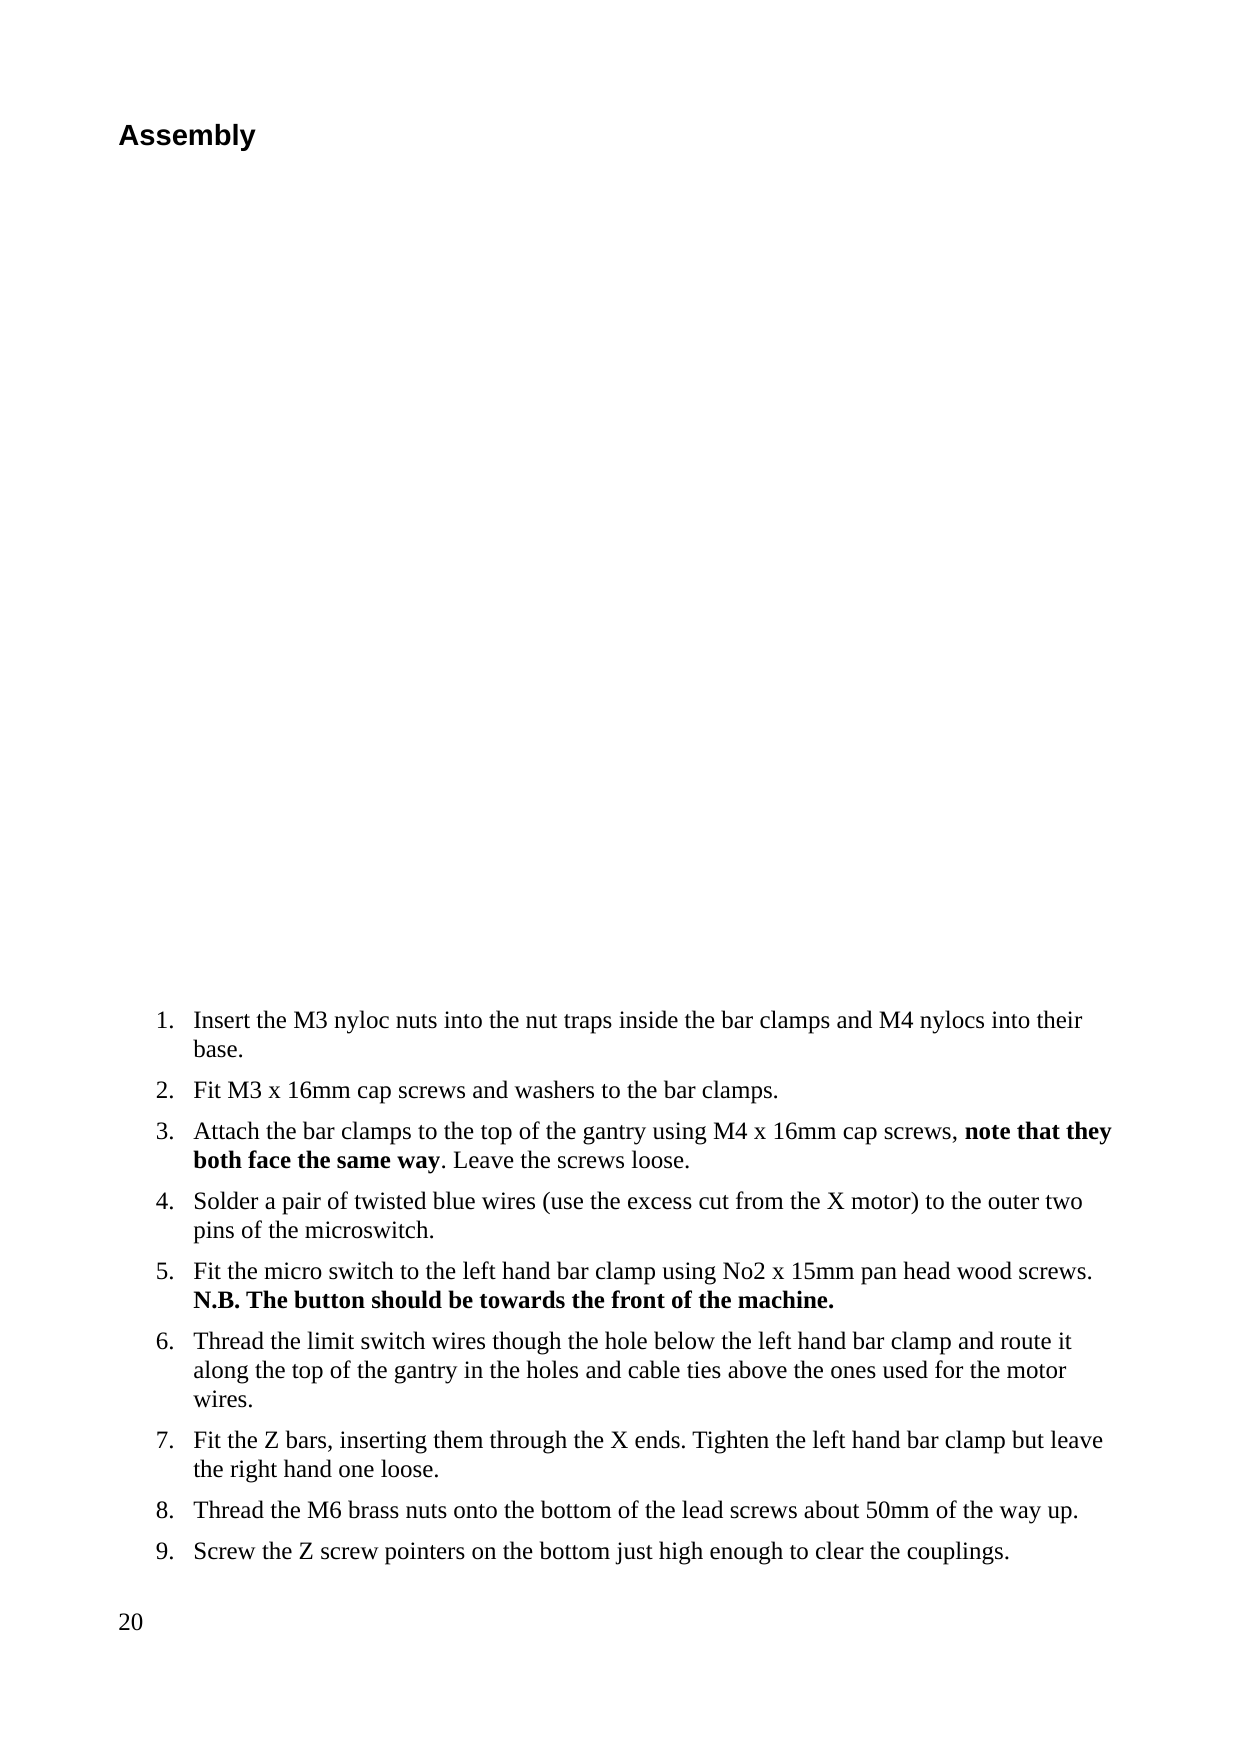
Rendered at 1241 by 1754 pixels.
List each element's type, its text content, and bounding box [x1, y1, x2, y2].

list Insert the M3 nyloc nuts into the nut traps inside the bar clamps and M4 nylocs into their base. [156, 1005, 1122, 1062]
list Fit the micro switch to the left hand bar clamp using No2 x 15mm pan head wood screws. N.B. The button should be towards the front of the machine. [156, 1256, 1122, 1314]
list Thread the M6 brass nuts onto the bottom of the lead screws about 50mm of the way up. [156, 1495, 1122, 1524]
list Fit the Z bars, inserting them through the X ends. Tighten the left hand bar clamp but leave the right hand one loose. [156, 1425, 1122, 1482]
list Solder a pair of twisted blue wires (use the excess cut from the X motor) to the outer two pins of the microswitch. [156, 1186, 1122, 1244]
subtitle Assembly [118, 118, 1122, 152]
list Screw the Z screw pointers on the bottom just high enough to clear the couplings. [156, 1536, 1122, 1565]
list Fit M3 x 16mm cap screws and washers to the bar clamps. [156, 1075, 1122, 1104]
list Attach the bar clamps to the top of the gantry using M4 x 16mm cap screws, note that they both face the same way. Leave the screws loose. [156, 1116, 1122, 1174]
list Thread the limit switch wires though the hole below the left hand bar clamp and route it along the top of the gantry in the holes and cable ties above the ones used for the motor wires. [156, 1326, 1122, 1412]
